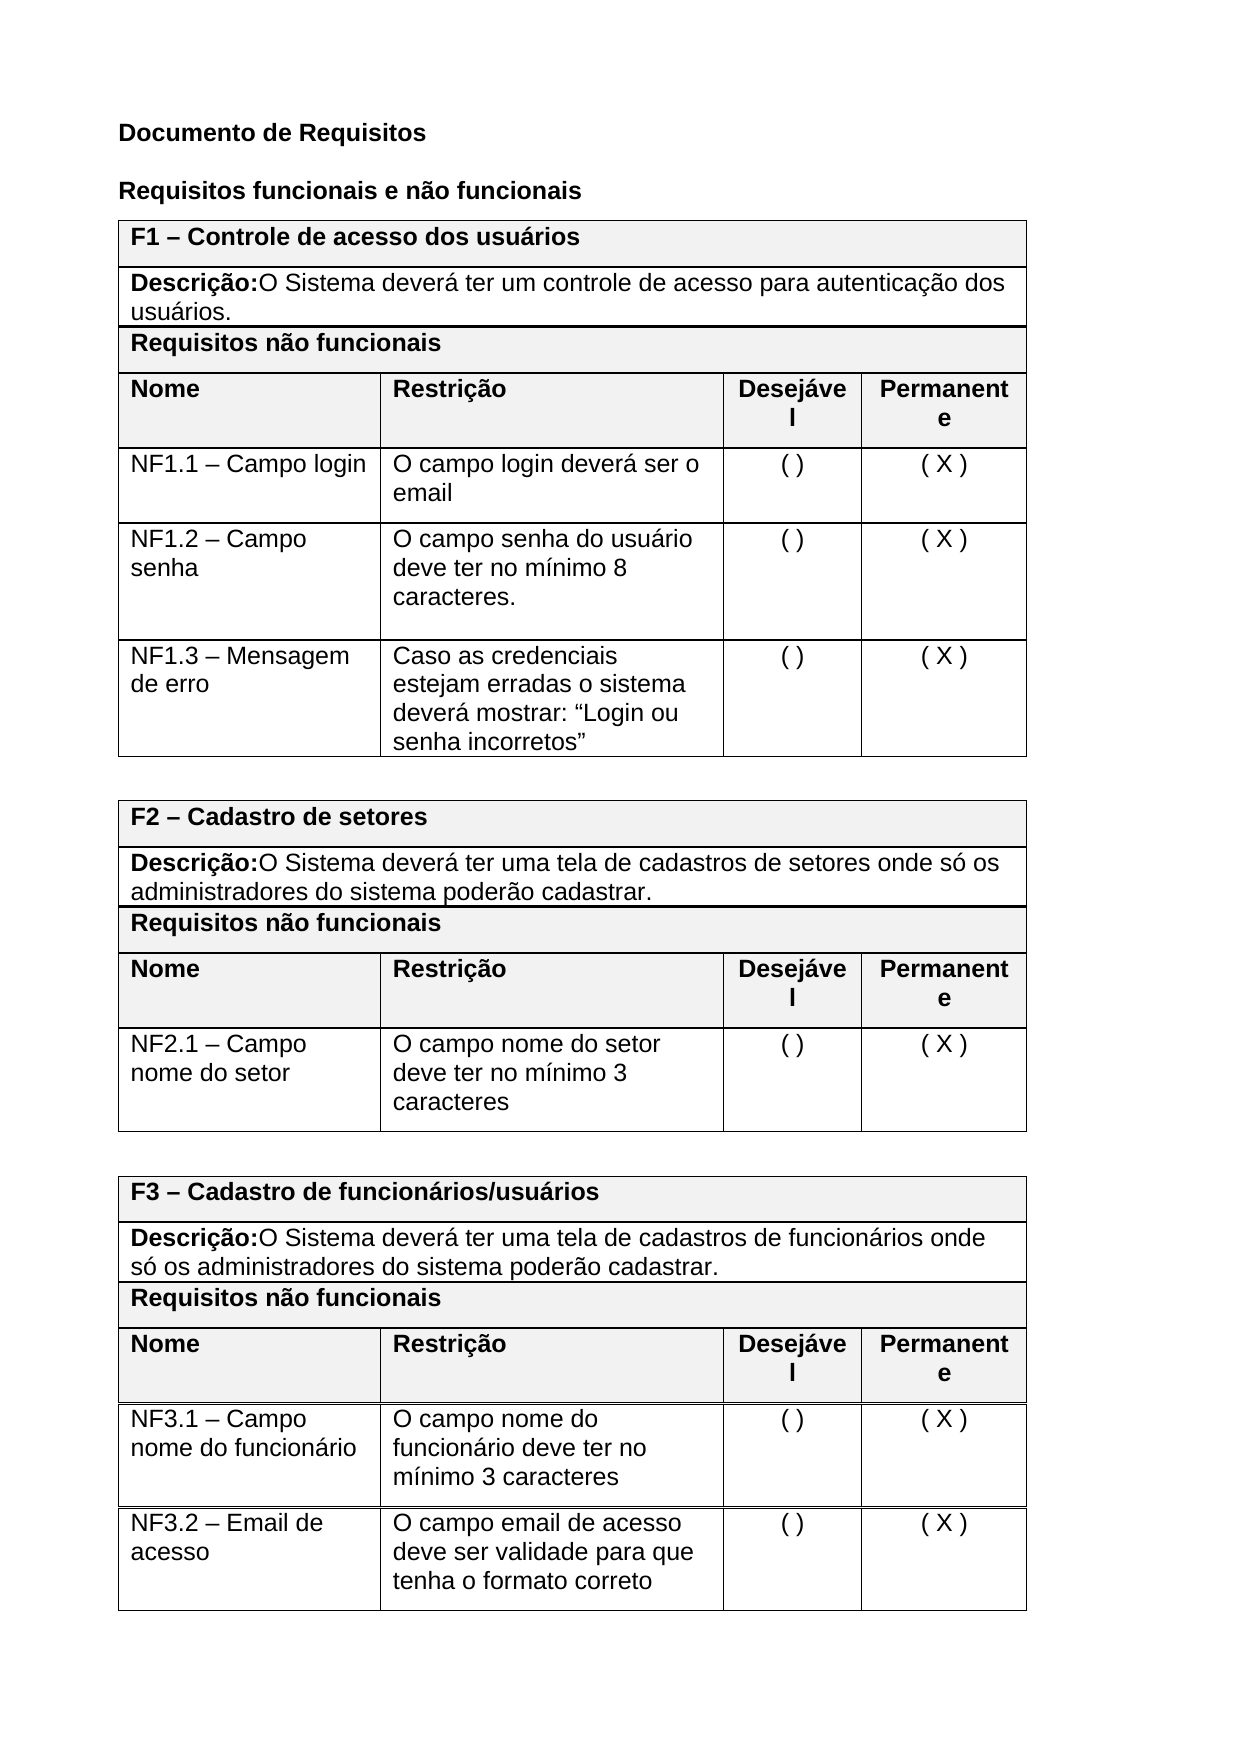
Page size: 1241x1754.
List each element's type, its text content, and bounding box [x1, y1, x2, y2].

table_cell Permanente [862, 1329, 1026, 1402]
table_cell ( ) [724, 1509, 861, 1610]
table_cell ( X ) [862, 449, 1026, 522]
table_cell ( X ) [862, 524, 1026, 639]
table_cell ( X ) [862, 641, 1026, 756]
table_cell NF3.2 – Email de acesso [119, 1509, 380, 1610]
table_header F3 – Cadastro de funcionários/usuários [119, 1177, 1026, 1221]
table_cell NF1.2 – Campo senha [119, 524, 380, 639]
table_cell Nome [119, 954, 380, 1027]
table_cell ( X ) [862, 1029, 1026, 1131]
table_cell NF3.1 – Campo nome do funcionário [119, 1405, 380, 1506]
table_cell ( ) [724, 641, 861, 756]
table_cell Desejável [724, 1329, 861, 1402]
table_cell NF2.1 – Campo nome do setor [119, 1029, 380, 1131]
table_cell ( X ) [862, 1509, 1026, 1610]
table_cell ( ) [724, 449, 861, 522]
table_cell O campo login deverá ser o email [381, 449, 723, 522]
table_cell Descrição:O Sistema deverá ter uma tela de cadastros de funcionários onde só os administradores do sistema poderão cadastrar. [119, 1223, 1026, 1281]
table_cell ( ) [724, 1029, 861, 1131]
text Requisitos funcionais e não funcionais [118, 176, 1122, 205]
table_cell O campo senha do usuário deve ter no mínimo 8 caracteres. [381, 524, 723, 639]
table_cell Nome [119, 1329, 380, 1402]
table_cell O campo nome do funcionário deve ter no mínimo 3 caracteres [381, 1405, 723, 1506]
table_cell ( X ) [862, 1405, 1026, 1506]
table_cell Restrição [381, 1329, 723, 1402]
table_header F1 – Controle de acesso dos usuários [119, 221, 1026, 266]
table_cell Restrição [381, 374, 723, 447]
table_cell Desejável [724, 954, 861, 1027]
table_cell O campo nome do setor deve ter no mínimo 3 caracteres [381, 1029, 723, 1131]
table_cell Requisitos não funcionais [119, 908, 1026, 952]
table_cell Permanente [862, 374, 1026, 447]
table_cell ( ) [724, 1405, 861, 1506]
table_cell NF1.3 – Mensagem de erro [119, 641, 380, 756]
table_header F2 – Cadastro de setores [119, 801, 1026, 846]
table_cell Requisitos não funcionais [119, 328, 1026, 372]
table_cell Restrição [381, 954, 723, 1027]
table_cell NF1.1 – Campo login [119, 449, 380, 522]
table_cell Nome [119, 374, 380, 447]
text Documento de Requisitos [118, 118, 1122, 147]
table_cell Descrição:O Sistema deverá ter um controle de acesso para autenticação dos usuários. [119, 268, 1026, 325]
table_cell Requisitos não funcionais [119, 1283, 1026, 1327]
table_cell Descrição:O Sistema deverá ter uma tela de cadastros de setores onde só os administradores do sistema poderão cadastrar. [119, 848, 1026, 905]
table_cell ( ) [724, 524, 861, 639]
table_cell Permanente [862, 954, 1026, 1027]
table_cell Desejável [724, 374, 861, 447]
table_cell Caso as credenciais estejam erradas o sistema deverá mostrar: “Login ou senha incorretos” [381, 641, 723, 756]
table_cell O campo email de acesso deve ser validade para que tenha o formato correto [381, 1509, 723, 1610]
